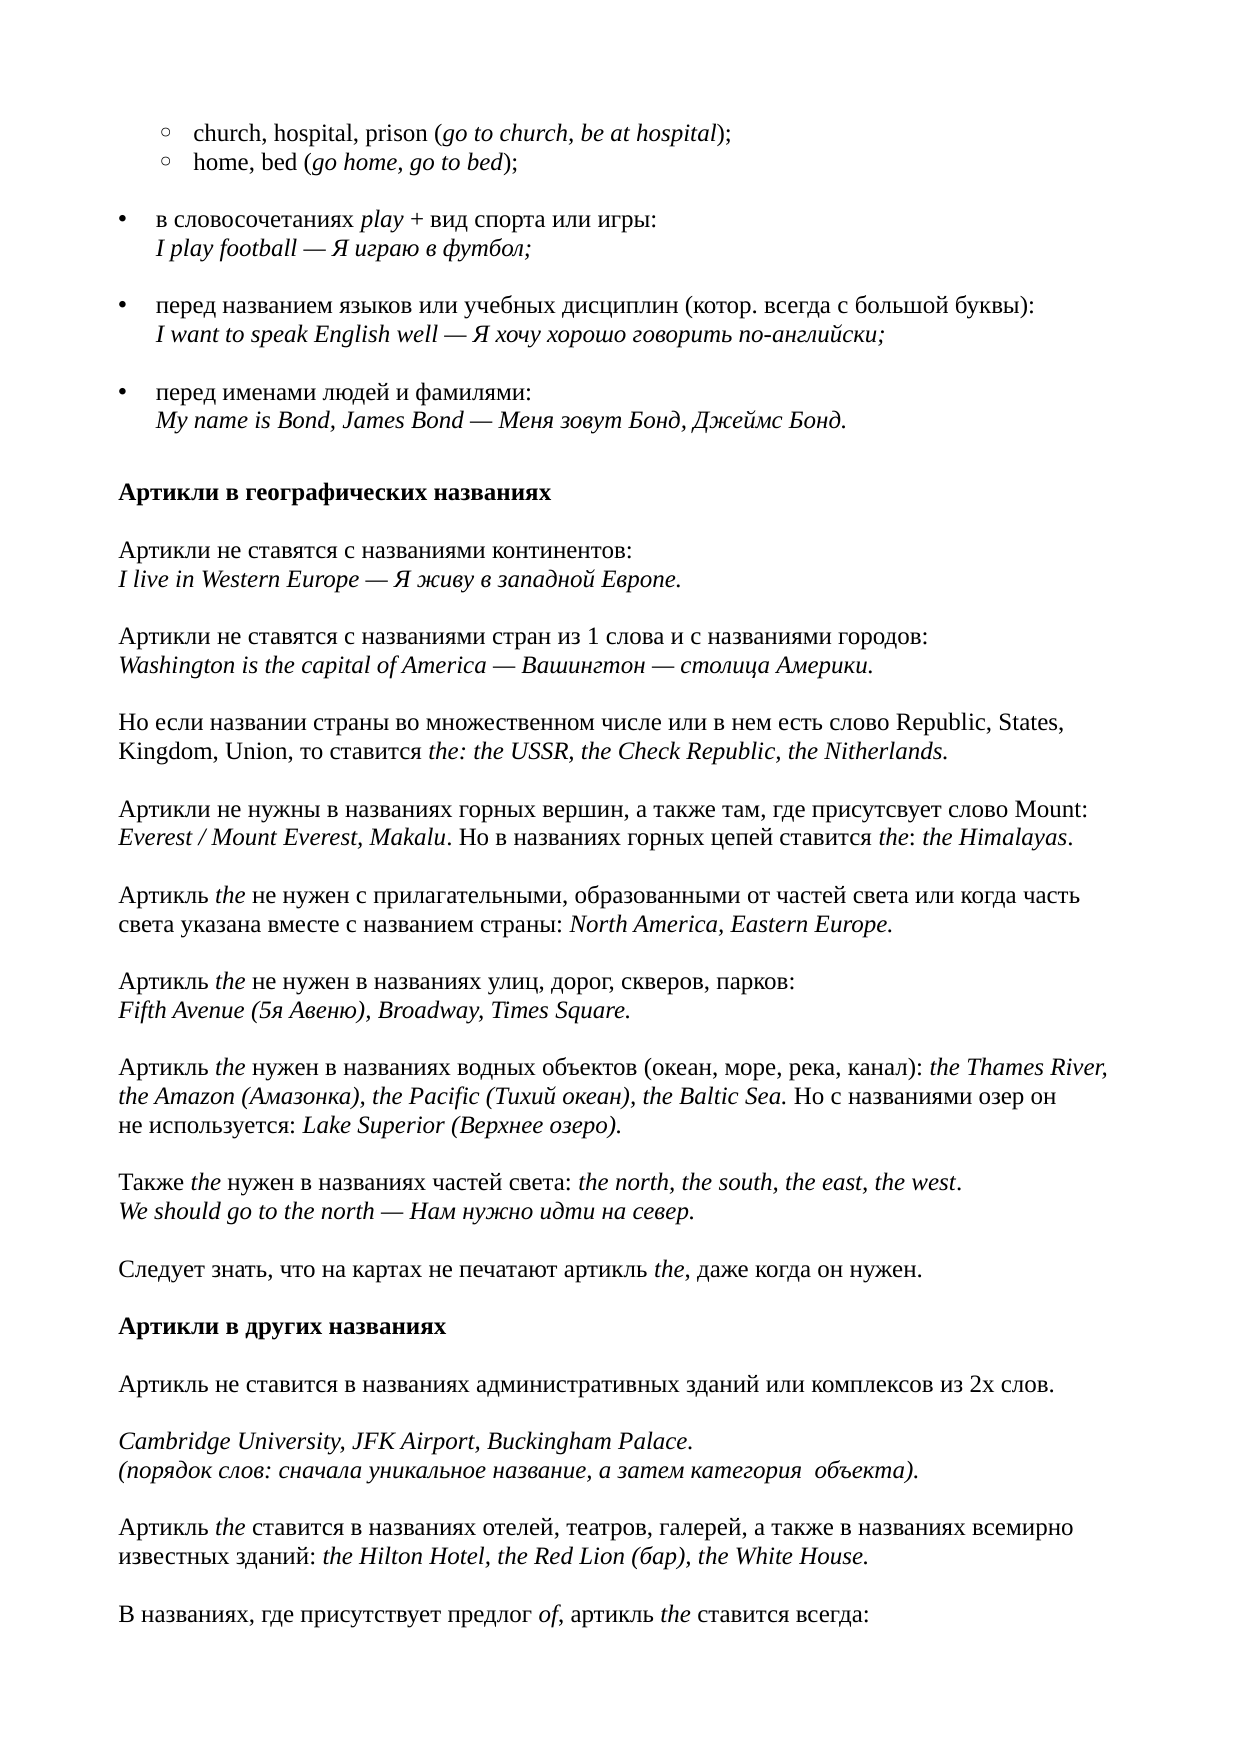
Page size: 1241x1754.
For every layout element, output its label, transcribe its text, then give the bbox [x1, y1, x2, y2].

text We should go to the north — Нам нужно идти на север. [118, 1196, 1122, 1225]
list I play football — Я играю в футбол; [118, 233, 1122, 262]
list church, hospital, prison (go to church, be at hospital); [156, 118, 1122, 147]
text Артикли не ставятся с названиями стран из 1 слова и с названиями городов: [118, 621, 1122, 650]
list I want to speak English well — Я хочу хорошо говорить по-английски; [118, 319, 1122, 348]
text Артикли не ставятся с названиями континентов: [118, 535, 1122, 564]
text I live in Western Europe — Я живу в западной Европе. [118, 564, 1122, 592]
text Артикли в других названиях [118, 1311, 1122, 1340]
text В названиях, где присутствует предлог of, артикль the ставится всегда: [118, 1599, 1122, 1627]
text Everest / Mount Everest, Makalu. Но в названиях горных цепей ставится the: the Himalayas. [118, 822, 1122, 851]
text Артикль the ставится в названиях отелей, театров, галерей, а также в названиях всемирно известных зданий: the Hilton Hotel, the Red Lion (бар), the White House. [118, 1512, 1122, 1570]
text Артикль the не нужен с прилагательными, образованными от частей света или когда часть света указана вместе с названием страны: North America, Eastern Europe. [118, 880, 1122, 937]
text Washington is the capital of America — Вашингтон — столица Америки. [118, 650, 1122, 679]
list home, bed (go home, go to bed); [156, 147, 1122, 176]
text Следует знать, что на картах не печатают артикль the, даже когда он нужен. [118, 1254, 1122, 1282]
list перед названием языков или учебных дисциплин (котор. всегда с большой буквы): [118, 291, 1122, 319]
text Артикль the нужен в названиях водных объектов (океан, море, река, канал): the Thames River, the Amazon (Амазонка), the Pacific (Тихий океан), the Baltic Sea. Но с названиями озер он [118, 1052, 1122, 1110]
text Артикли не нужны в названиях горных вершин, а также там, где присутсвует слово Mount: [118, 794, 1122, 822]
list перед именами людей и фамилями: [118, 377, 1122, 406]
list My name is Bond, James Bond — Меня зовут Бонд, Джеймс Бонд. [118, 406, 1122, 434]
text Артикли в географических названиях [118, 477, 1122, 506]
text (порядок слов: сначала уникальное название, а затем категория объекта). [118, 1455, 1122, 1484]
text Также the нужен в названиях частей света: the north, the south, the east, the west. [118, 1167, 1122, 1196]
text Артикль не ставится в названиях административных зданий или комплексов из 2х слов. [118, 1369, 1122, 1397]
text Артикль the не нужен в названиях улиц, дорог, скверов, парков: [118, 966, 1122, 995]
text Но если названии страны во множественном числе или в нем есть слово Republic, States, Kingdom, Union, то ставится the: the USSR, the Check Republic, the Nitherlands. [118, 707, 1122, 765]
text Cambridge University, JFK Airport, Buckingham Palace. [118, 1426, 1122, 1455]
text Fifth Avenue (5я Авеню), Broadway, Times Square. [118, 995, 1122, 1024]
list в словосочетаниях play + вид спорта или игры: [118, 204, 1122, 233]
text не используется: Lake Superior (Верхнее озеро). [118, 1110, 1122, 1139]
